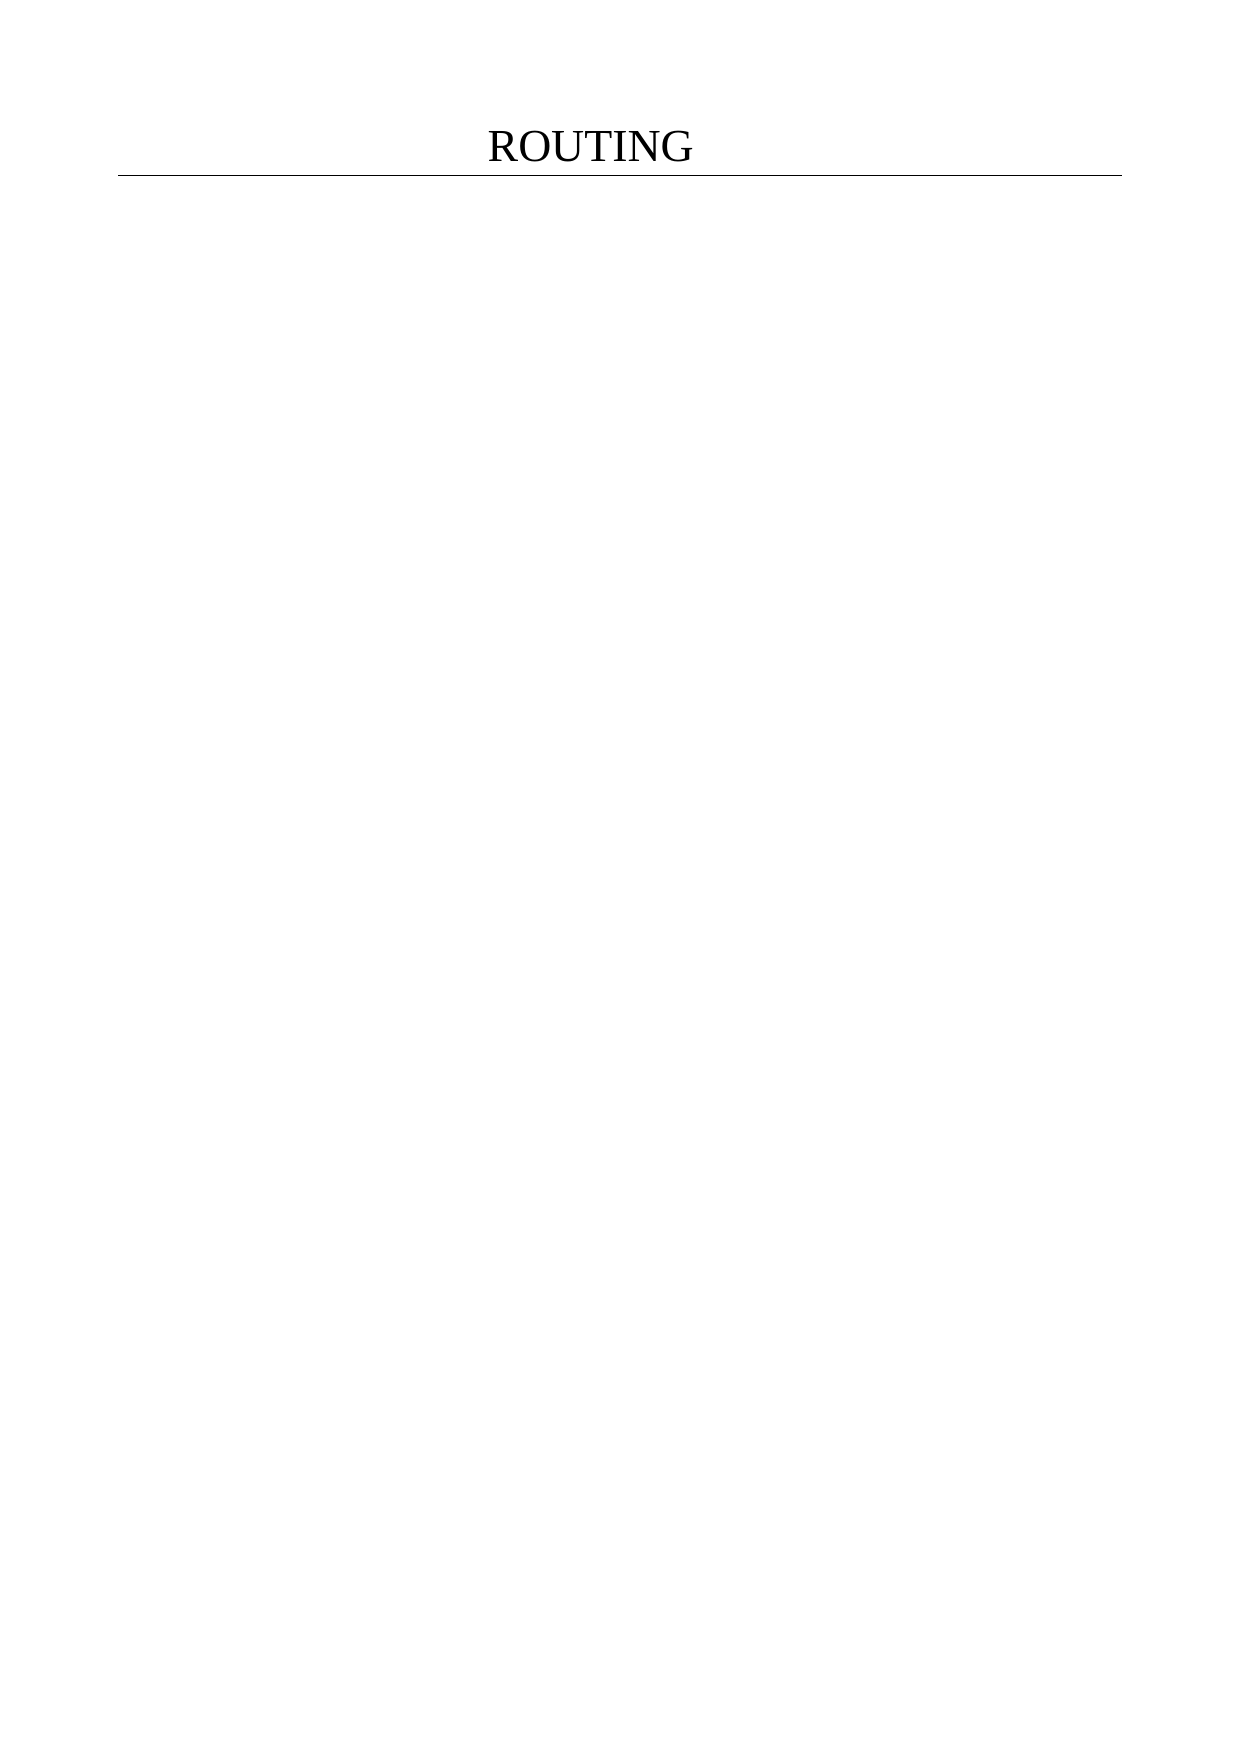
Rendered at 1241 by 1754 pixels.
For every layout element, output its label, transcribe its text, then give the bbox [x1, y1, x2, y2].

text ROUTING [118, 118, 1122, 175]
